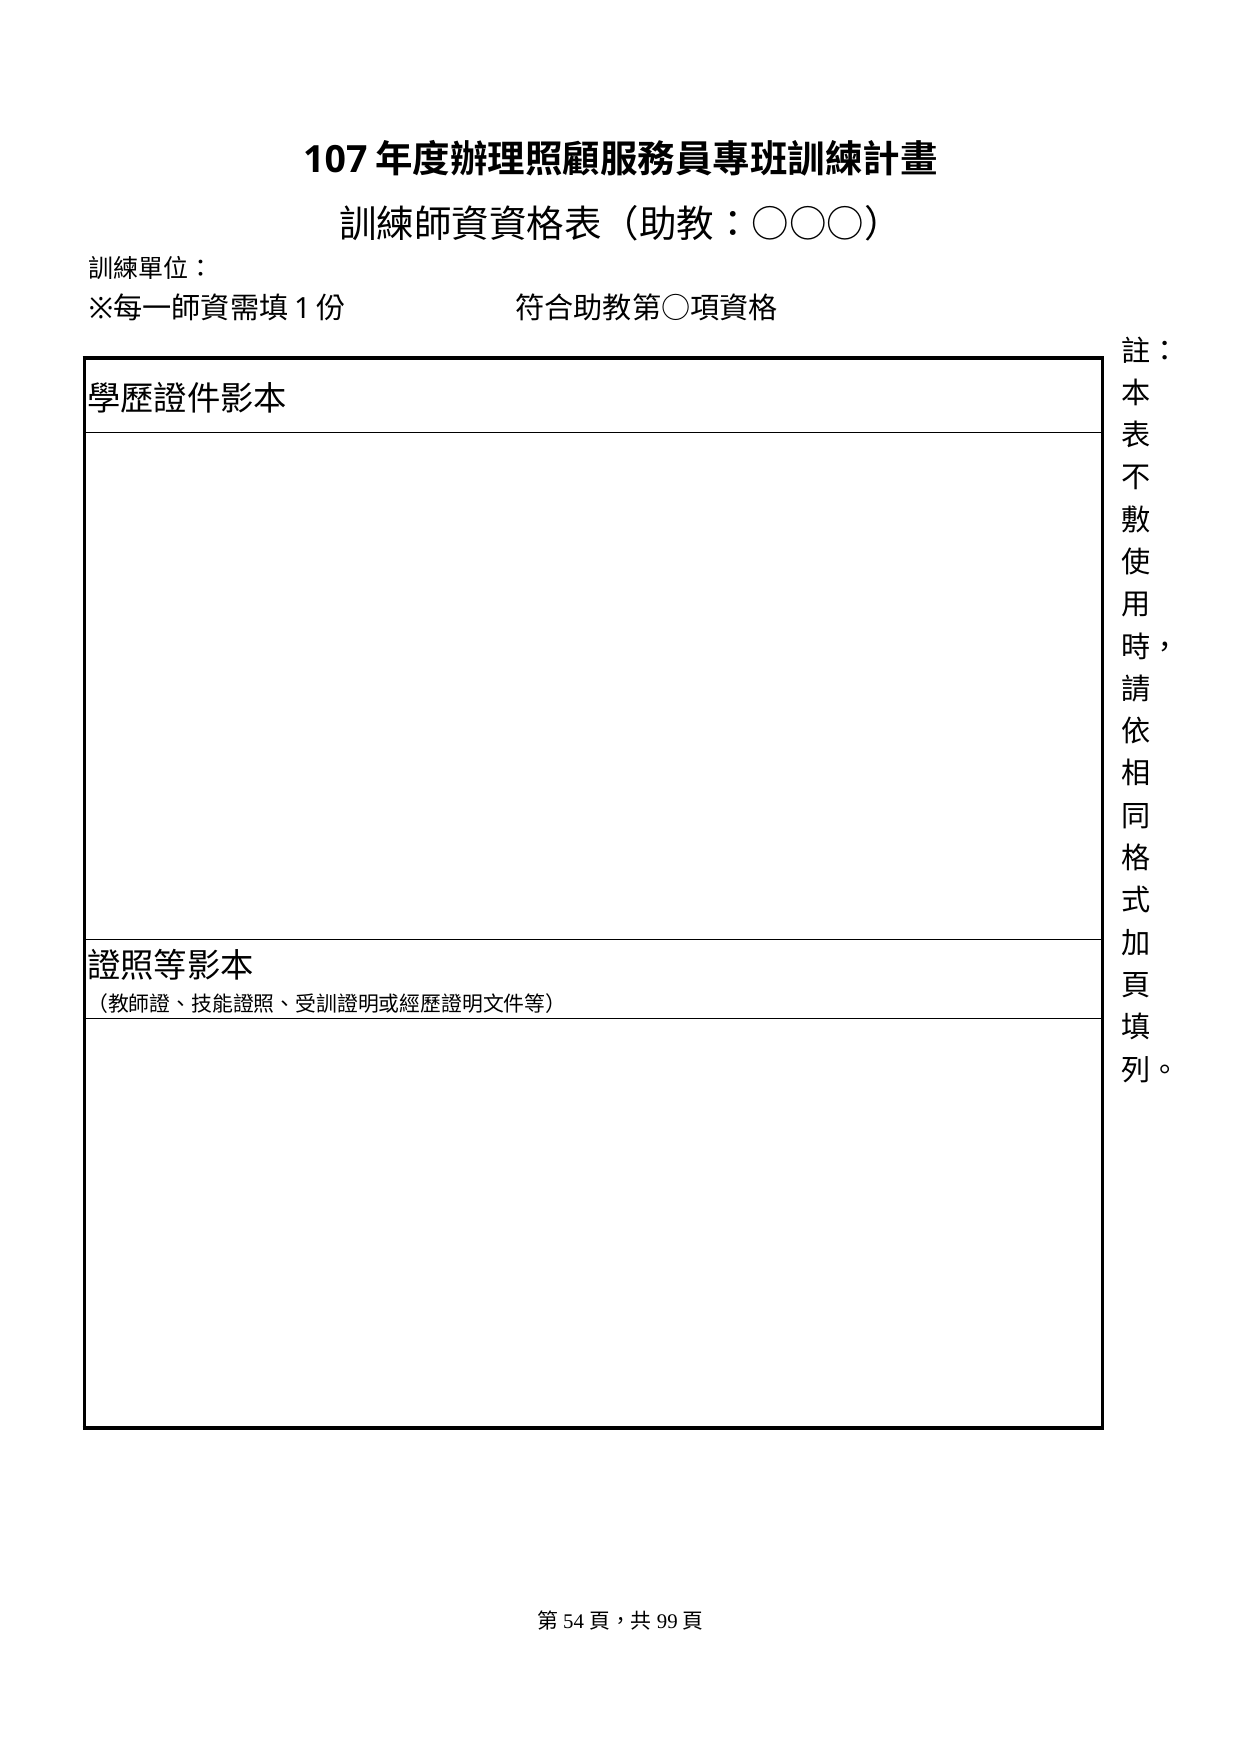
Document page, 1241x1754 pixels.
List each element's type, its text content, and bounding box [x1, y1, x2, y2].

table_header 學歷證件影本 [86, 360, 1101, 432]
table_cell [86, 433, 1101, 939]
text 註：本表不敷使用時，請依相同格式加頁填列。 [89, 327, 1152, 1088]
table_cell [86, 1019, 1101, 1426]
text ※每一師資需填1份 符合助教第○項資格 [89, 285, 1152, 327]
text 107年度辦理照顧服務員專班訓練計畫 [89, 129, 1152, 184]
table_cell 證照等影本 （教師證、技能證照、受訓證明或經歷證明文件等） [86, 940, 1101, 1018]
text 訓練師資資格表（助教：○○○） [89, 194, 1152, 248]
text 訓練單位： [89, 248, 1152, 285]
